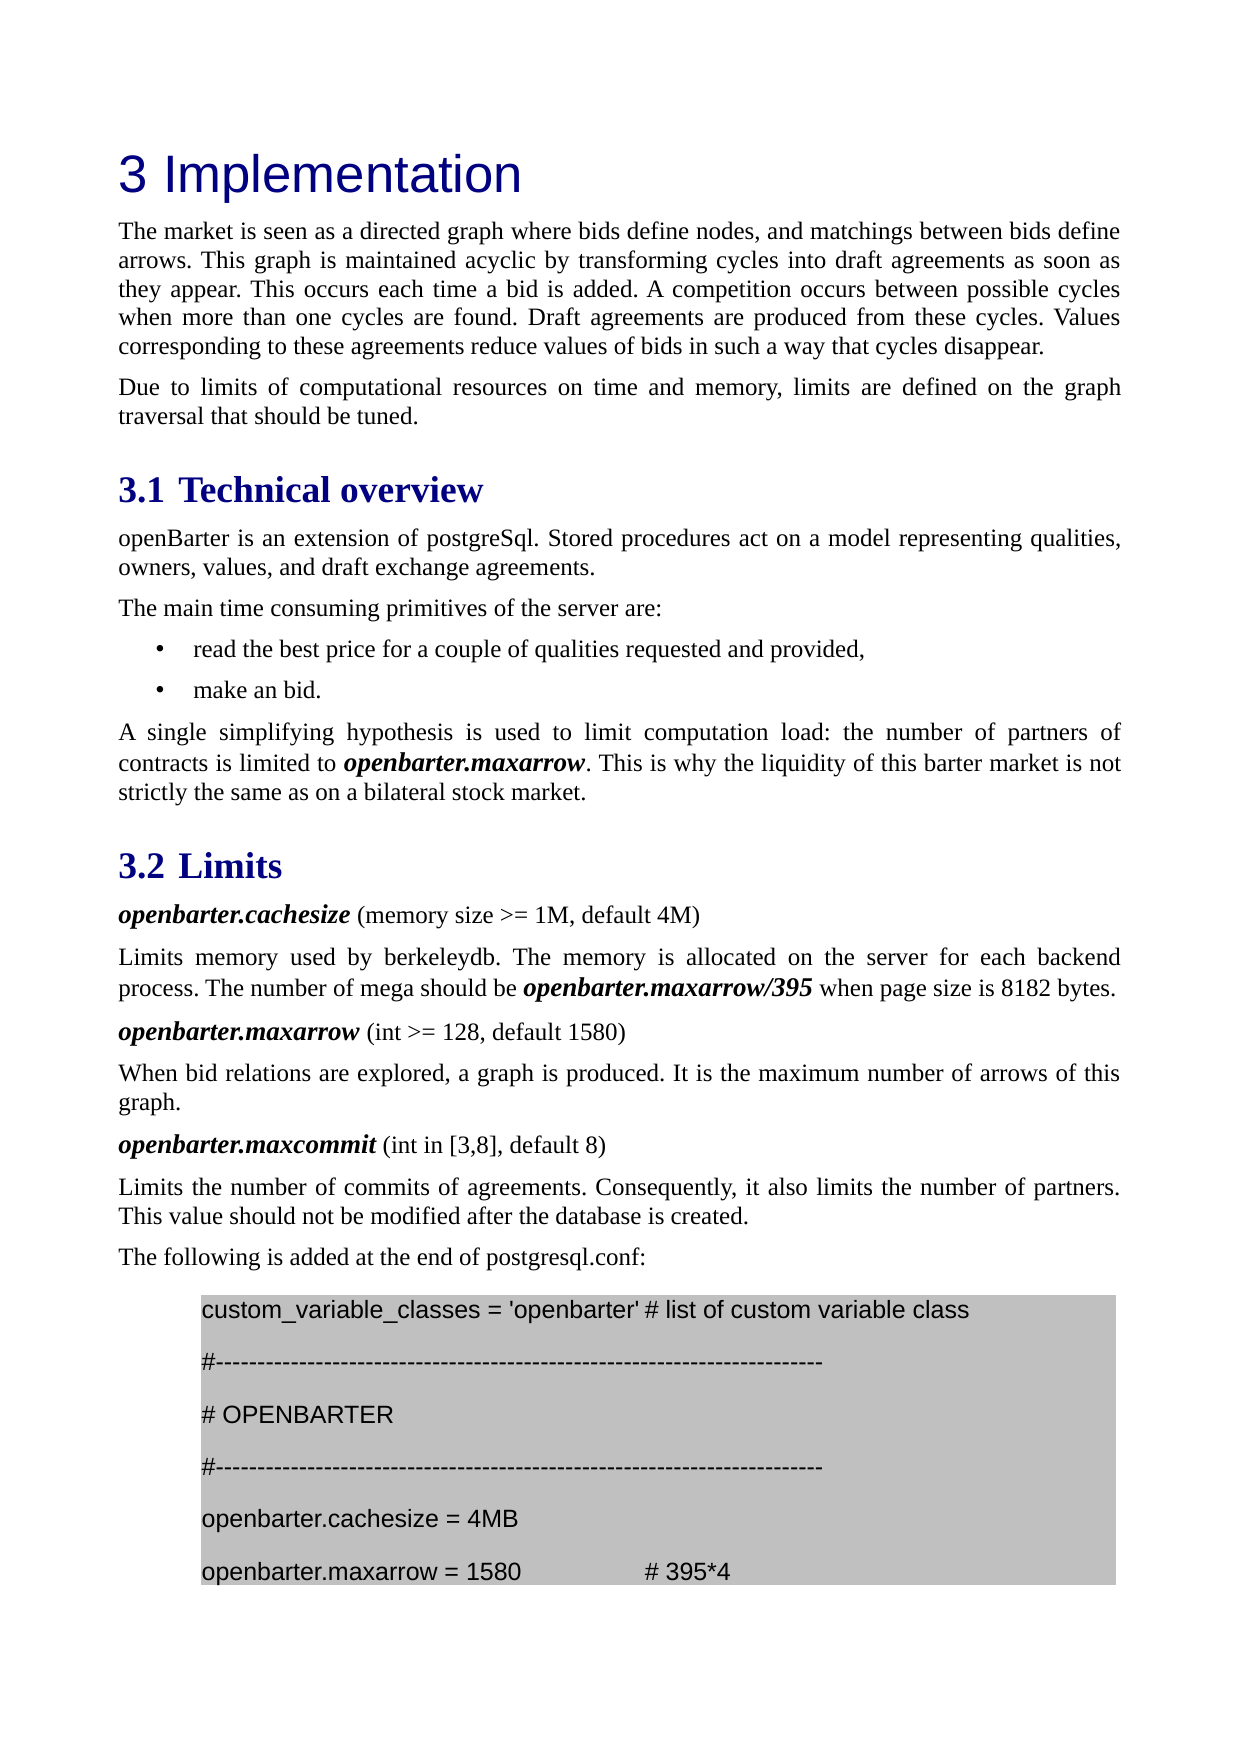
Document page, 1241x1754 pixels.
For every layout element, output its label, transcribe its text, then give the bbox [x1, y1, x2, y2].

text openbarter.maxcommit (int in [3,8], default 8) [118, 1128, 1122, 1159]
text openbarter.cachesize (memory size >= 1M, default 4M) [118, 899, 1122, 930]
subtitle Technical overview [118, 467, 1122, 511]
text custom_variable_classes = 'openbarter' # list of custom variable class [201, 1295, 1116, 1324]
text The following is added at the end of postgresql.conf: [118, 1242, 1122, 1271]
list make an bid. [156, 676, 1122, 704]
text A single simplifying hypothesis is used to limit computation load: the number of partners of contracts is limited to openbarter.maxarrow. This is why the liquidity of this barter market is not strictly the same as on a bilateral stock market. [118, 717, 1122, 806]
text Limits the number of commits of agreements. Consequently, it also limits the number of partners. This value should not be modified after the database is created. [118, 1172, 1122, 1229]
text The main time consuming primitives of the server are: [118, 593, 1122, 622]
text #------------------------------------------------------------------------- [201, 1347, 1116, 1376]
text #------------------------------------------------------------------------- [201, 1452, 1116, 1481]
text When bid relations are explored, a graph is produced. It is the maximum number of arrows of this graph. [118, 1058, 1122, 1116]
text openbarter.cachesize = 4MB [201, 1504, 1116, 1533]
text Limits memory used by berkeleydb. The memory is allocated on the server for each backend process. The number of mega should be openbarter.maxarrow/395 when page size is 8182 bytes. [118, 942, 1122, 1002]
subtitle Implementation [118, 143, 1122, 204]
subtitle Limits [118, 843, 1122, 886]
text Due to limits of computational resources on time and memory, limits are defined on the graph traversal that should be tuned. [118, 372, 1122, 430]
text The market is seen as a directed graph where bids define nodes, and matchings between bids define arrows. This graph is maintained acyclic by transforming cycles into draft agreements as soon as they appear. This occurs each time a bid is added. A competition occurs between possible cycles when more than one cycles are found. Draft agreements are produced from these cycles. Values corresponding to these agreements reduce values of bids in such a way that cycles disappear. [118, 216, 1122, 360]
text openBarter is an extension of postgreSql. Stored procedures act on a model representing qualities, owners, values, and draft exchange agreements. [118, 523, 1122, 581]
text openbarter.maxarrow (int >= 128, default 1580) [118, 1015, 1122, 1046]
text openbarter.maxarrow = 1580 # 395*4 [201, 1556, 1116, 1585]
list read the best price for a couple of qualities requested and provided, [156, 634, 1122, 663]
text # OPENBARTER [201, 1399, 1116, 1428]
